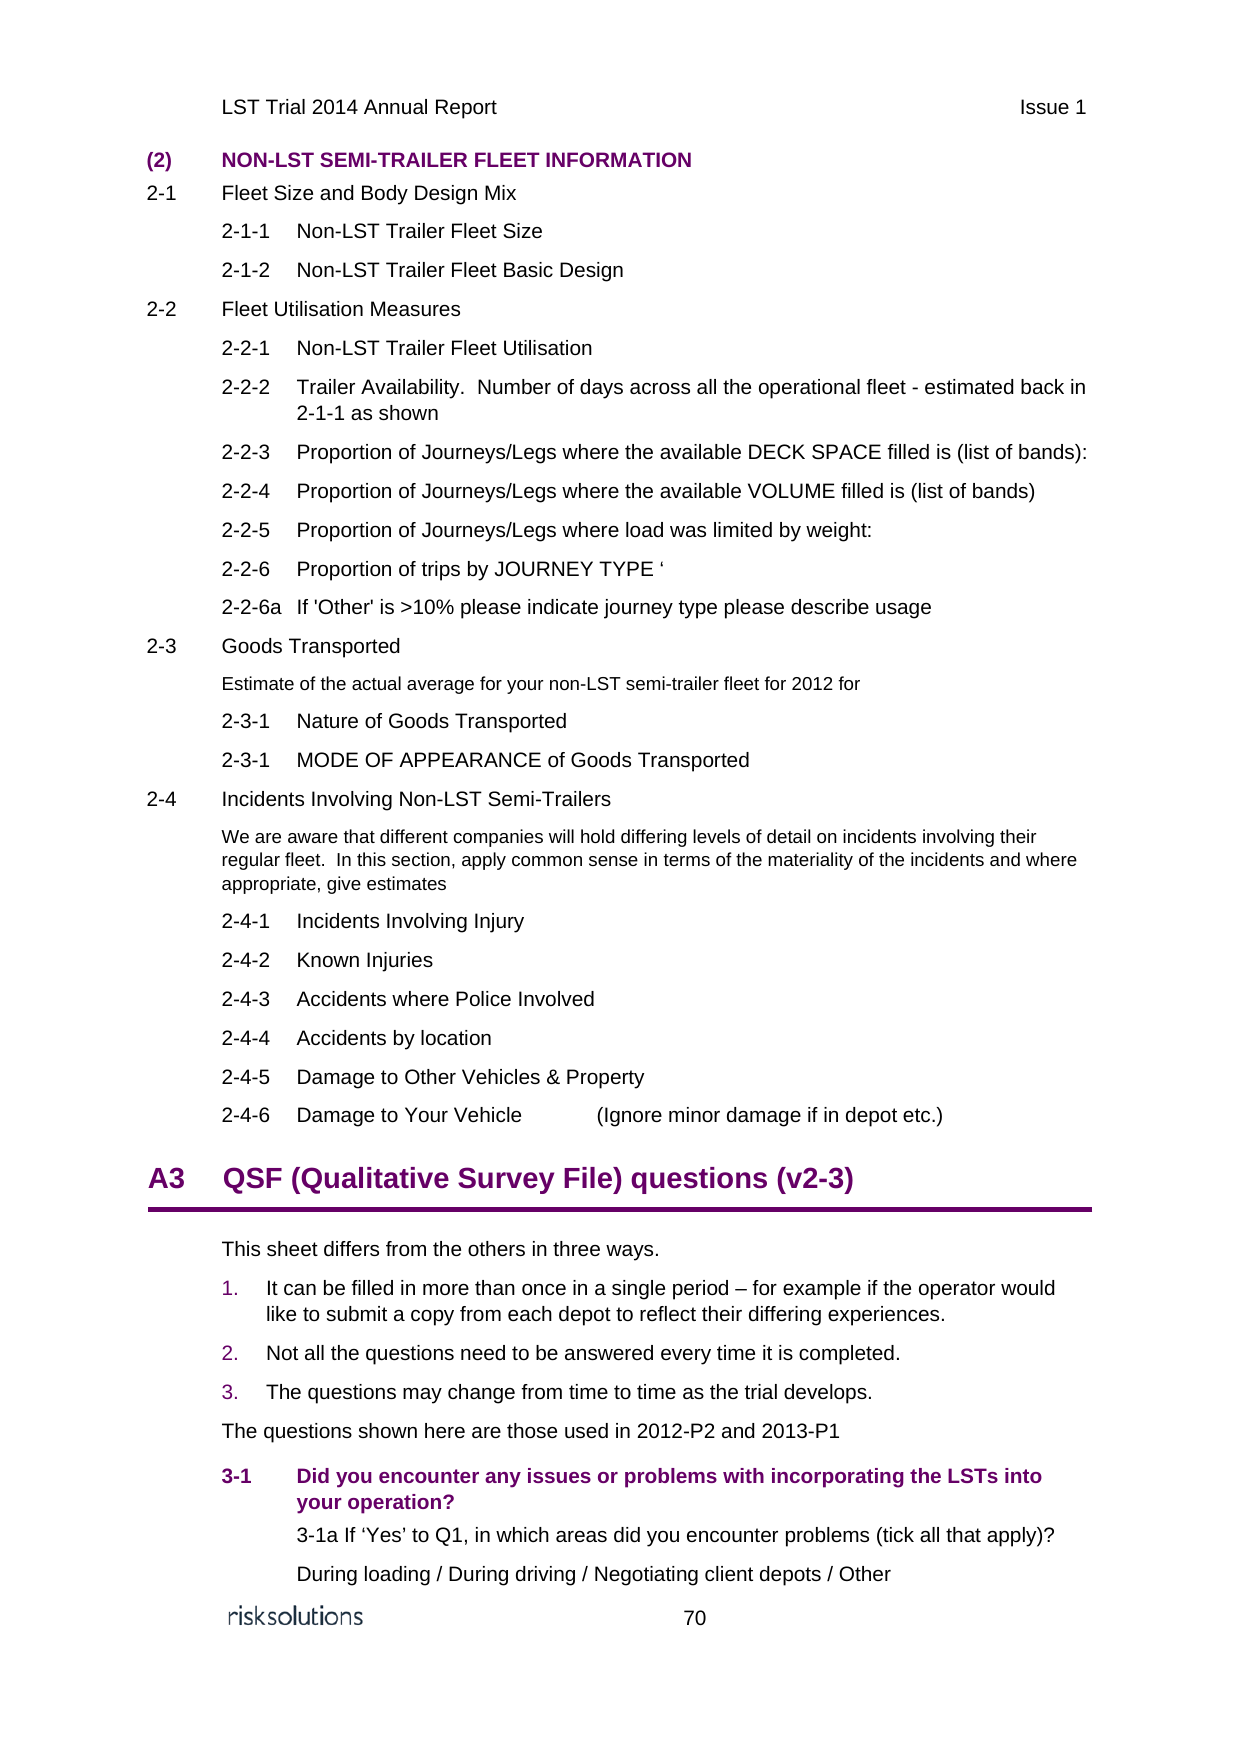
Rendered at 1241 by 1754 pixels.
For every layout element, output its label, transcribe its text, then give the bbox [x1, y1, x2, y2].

text 2-2 Fleet Utilisation Measures [146, 297, 1092, 321]
text 2-4-4 Accidents by location [221, 1026, 1092, 1049]
text 2-2-2 Trailer Availability. Number of days across all the operational fleet - estimated back in 2-1-1 as shown [221, 374, 1092, 425]
text 2-4-5 Damage to Other Vehicles & Property [221, 1064, 1092, 1088]
text 2-4 Incidents Involving Non-LST Semi-Trailers [146, 787, 1092, 811]
list The questions may change from time to time as the trial develops. [221, 1379, 1092, 1403]
text 2-2-1 Non-LST Trailer Fleet Utilisation [221, 336, 1092, 360]
text 2-2-4 Proportion of Journeys/Legs where the available VOLUME filled is (list of bands) [221, 479, 1092, 503]
text 3-1a If ‘Yes’ to Q1, in which areas did you encounter problems (tick all that apply)? [296, 1522, 1092, 1546]
text We are aware that different companies will hold differing levels of detail on incidents involving their regular fleet. In this section, apply common sense in terms of the materiality of the incidents and where appropriate, give estimates [221, 826, 1092, 894]
list Not all the questions need to be answered every time it is completed. [221, 1341, 1092, 1365]
subtitle (2) NON-LST SEMI-TRAILER FLEET INFORMATION [146, 148, 1092, 172]
text The questions shown here are those used in 2012-P2 and 2013-P1 [221, 1418, 1092, 1442]
text 2-4-3 Accidents where Police Involved [221, 987, 1092, 1011]
text 2-4-2 Known Injuries [221, 948, 1092, 972]
text 2-1 Fleet Size and Body Design Mix [146, 180, 1092, 204]
text 2-4-6 Damage to Your Vehicle (Ignore minor damage if in depot etc.) [221, 1103, 1092, 1127]
text 2-1-2 Non-LST Trailer Fleet Basic Design [221, 258, 1092, 282]
text 2-3 Goods Transported [146, 634, 1092, 658]
text 2-3-1 Nature of Goods Transported [221, 709, 1092, 733]
text 2-2-3 Proportion of Journeys/Legs where the available DECK SPACE filled is (list of bands): [221, 440, 1092, 464]
list It can be filled in more than once in a single period – for example if the operator would like to submit a copy from each depot to reflect their differing experiences. [221, 1276, 1092, 1326]
text 2-2-6 Proportion of trips by JOURNEY TYPE ‘ [221, 556, 1092, 580]
text 2-2-6a If 'Other' is >10% please indicate journey type please describe usage [221, 595, 1092, 619]
text During loading / During driving / Negotiating client depots / Other [296, 1561, 1092, 1585]
text 2-3-1 MODE OF APPEARANCE of Goods Transported [221, 748, 1092, 772]
subtitle A3 QSF (Qualitative Survey File) questions (v2-3) [148, 1161, 1092, 1207]
text This sheet differs from the others in three ways. [221, 1237, 1092, 1261]
text 2-4-1 Incidents Involving Injury [221, 909, 1092, 933]
text 2-1-1 Non-LST Trailer Fleet Size [221, 219, 1092, 243]
text 3-1 Did you encounter any issues or problems with incorporating the LSTs into your operation? [221, 1463, 1092, 1514]
text Estimate of the actual average for your non-LST semi-trailer fleet for 2012 for [146, 673, 1092, 694]
text 2-2-5 Proportion of Journeys/Legs where load was limited by weight: [221, 517, 1092, 541]
